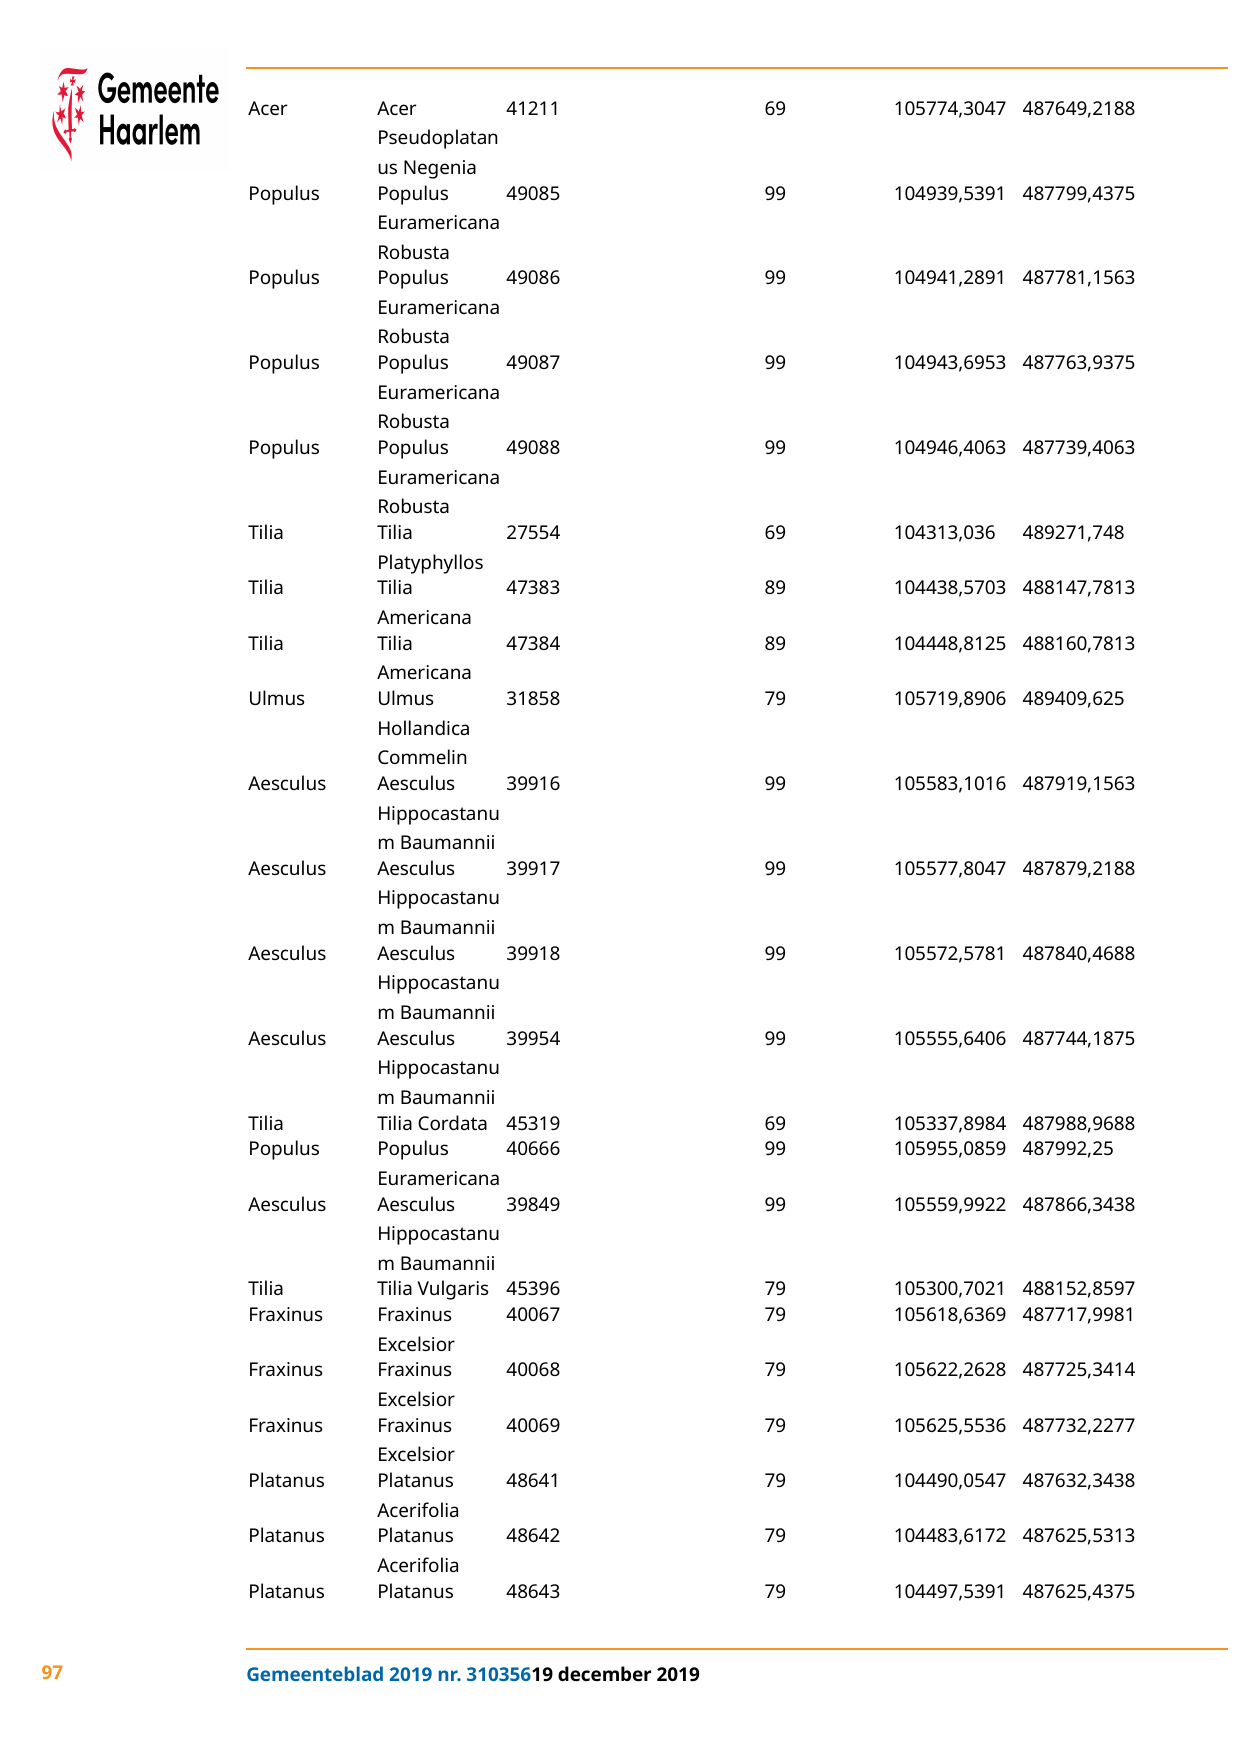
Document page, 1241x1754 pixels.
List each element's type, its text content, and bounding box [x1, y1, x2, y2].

table_cell 104941,2891 [894, 265, 1022, 349]
table_cell 104313,036 [894, 519, 1022, 574]
table_cell 488160,7813 [1023, 630, 1152, 685]
table_cell [635, 940, 764, 1025]
table_cell 104490,0547 [894, 1467, 1022, 1523]
table_cell Fraxinus [248, 1412, 377, 1467]
table_cell 40067 [506, 1301, 635, 1357]
table_cell Fraxinus Excelsior [377, 1412, 506, 1467]
table_cell 79 [764, 1301, 893, 1357]
table_cell Platanus [248, 1523, 377, 1578]
table_cell 41211 [506, 95, 635, 180]
table_cell 487840,4688 [1023, 940, 1152, 1025]
table_cell Ulmus Hollandica Commelin [377, 685, 506, 770]
table_cell 487649,2188 [1023, 95, 1152, 180]
table_cell [635, 1523, 764, 1578]
table_cell Tilia [248, 519, 377, 574]
table_cell 69 [764, 1110, 893, 1135]
table_cell 105583,1016 [894, 770, 1022, 855]
table_cell [635, 1025, 764, 1110]
table_cell [635, 1110, 764, 1135]
table_cell Ulmus [248, 685, 377, 770]
table_cell 104483,6172 [894, 1523, 1022, 1578]
table_cell [635, 855, 764, 940]
table_cell 99 [764, 350, 893, 434]
table_cell [635, 630, 764, 685]
table_cell Acer [248, 95, 377, 180]
table_cell 104946,4063 [894, 434, 1022, 519]
table_cell [635, 1191, 764, 1276]
table_cell Aesculus [248, 855, 377, 940]
table_cell 105555,6406 [894, 1025, 1022, 1110]
table_cell 105622,2628 [894, 1357, 1022, 1412]
table_cell Aesculus Hippocastanum Baumannii [377, 1191, 506, 1276]
table_cell Populus Euramericana Robusta [377, 180, 506, 264]
table_cell 105625,5536 [894, 1412, 1022, 1467]
table_cell 39917 [506, 855, 635, 940]
table_cell Tilia Vulgaris [377, 1276, 506, 1301]
table_cell 487625,4375 [1023, 1578, 1152, 1604]
table_cell 31858 [506, 685, 635, 770]
table_cell 45319 [506, 1110, 635, 1135]
table_cell Platanus [248, 1467, 377, 1523]
table_cell 49086 [506, 265, 635, 349]
table_cell 104497,5391 [894, 1578, 1022, 1604]
table_cell Fraxinus Excelsior [377, 1357, 506, 1412]
table_cell 69 [764, 95, 893, 180]
table_cell 40666 [506, 1135, 635, 1191]
table_cell 39954 [506, 1025, 635, 1110]
table_cell 104939,5391 [894, 180, 1022, 264]
table_cell [635, 685, 764, 770]
table_cell Fraxinus [248, 1357, 377, 1412]
table_cell Fraxinus [248, 1301, 377, 1357]
table_cell 489271,748 [1023, 519, 1152, 574]
table_cell Aesculus Hippocastanum Baumannii [377, 855, 506, 940]
table_cell 49085 [506, 180, 635, 264]
table_cell Platanus [248, 1578, 377, 1604]
table_cell [635, 1357, 764, 1412]
table_cell [635, 95, 764, 180]
table_cell 104448,8125 [894, 630, 1022, 685]
table_cell 487763,9375 [1023, 350, 1152, 434]
table_cell 99 [764, 1025, 893, 1110]
table_cell [635, 1301, 764, 1357]
table_cell 99 [764, 770, 893, 855]
table_cell [635, 770, 764, 855]
table_cell 48642 [506, 1523, 635, 1578]
table_cell 40068 [506, 1357, 635, 1412]
table_cell [635, 1135, 764, 1191]
table_cell Aesculus [248, 770, 377, 855]
table_cell 40069 [506, 1412, 635, 1467]
table_cell 39918 [506, 940, 635, 1025]
table_cell 99 [764, 1191, 893, 1276]
table_cell 488147,7813 [1023, 575, 1152, 630]
table_cell 47384 [506, 630, 635, 685]
table_cell 105577,8047 [894, 855, 1022, 940]
table_cell Fraxinus Excelsior [377, 1301, 506, 1357]
table_cell 487799,4375 [1023, 180, 1152, 264]
table_cell Populus [248, 180, 377, 264]
table_cell 48643 [506, 1578, 635, 1604]
table_cell Aesculus [248, 940, 377, 1025]
table_cell [635, 1276, 764, 1301]
table_cell [635, 434, 764, 519]
table_cell 89 [764, 575, 893, 630]
table_cell Populus Euramericana Robusta [377, 434, 506, 519]
table_cell Tilia [248, 575, 377, 630]
table_cell 99 [764, 855, 893, 940]
table_cell 99 [764, 180, 893, 264]
table_cell Tilia Platyphyllos [377, 519, 506, 574]
table_cell [635, 1412, 764, 1467]
table_cell 49087 [506, 350, 635, 434]
table_cell Aesculus Hippocastanum Baumannii [377, 1025, 506, 1110]
table_cell Aesculus Hippocastanum Baumannii [377, 770, 506, 855]
table_cell Tilia [248, 1110, 377, 1135]
table_cell 79 [764, 685, 893, 770]
table_cell 79 [764, 1412, 893, 1467]
table_cell 487632,3438 [1023, 1467, 1152, 1523]
table_cell [635, 180, 764, 264]
table_cell 105300,7021 [894, 1276, 1022, 1301]
table_cell 487866,3438 [1023, 1191, 1152, 1276]
table_cell 99 [764, 1135, 893, 1191]
table_cell [635, 265, 764, 349]
table_cell Aesculus [248, 1025, 377, 1110]
table_cell 489409,625 [1023, 685, 1152, 770]
table_cell 45396 [506, 1276, 635, 1301]
table_cell 487919,1563 [1023, 770, 1152, 855]
table_cell 99 [764, 265, 893, 349]
table_cell [635, 350, 764, 434]
table_cell 27554 [506, 519, 635, 574]
table_cell 105572,5781 [894, 940, 1022, 1025]
table_cell 487879,2188 [1023, 855, 1152, 940]
table_cell 105618,6369 [894, 1301, 1022, 1357]
table_cell Populus Euramericana Robusta [377, 350, 506, 434]
table_cell Populus [248, 265, 377, 349]
table_cell Populus Euramericana [377, 1135, 506, 1191]
table_cell Aesculus Hippocastanum Baumannii [377, 940, 506, 1025]
table_cell 104943,6953 [894, 350, 1022, 434]
table_cell Populus [248, 350, 377, 434]
table_cell 79 [764, 1357, 893, 1412]
table_cell Acer Pseudoplatanus Negenia [377, 95, 506, 180]
table_cell Aesculus [248, 1191, 377, 1276]
table_cell 79 [764, 1578, 893, 1604]
table_cell 487625,5313 [1023, 1523, 1152, 1578]
table_cell Platanus [377, 1578, 506, 1604]
picture [41, 47, 231, 172]
table_cell 99 [764, 940, 893, 1025]
table_cell 105337,8984 [894, 1110, 1022, 1135]
table_cell 39916 [506, 770, 635, 855]
table_cell 48641 [506, 1467, 635, 1523]
table_cell 487717,9981 [1023, 1301, 1152, 1357]
table_cell Populus Euramericana Robusta [377, 265, 506, 349]
table_cell 487732,2277 [1023, 1412, 1152, 1467]
table_cell 105719,8906 [894, 685, 1022, 770]
table_cell 487725,3414 [1023, 1357, 1152, 1412]
table_cell 99 [764, 434, 893, 519]
table_cell Tilia Americana [377, 630, 506, 685]
table_cell 487988,9688 [1023, 1110, 1152, 1135]
table_cell Tilia [248, 630, 377, 685]
table_cell [635, 575, 764, 630]
table_cell Platanus Acerifolia [377, 1523, 506, 1578]
table_cell Populus [248, 434, 377, 519]
table_cell 47383 [506, 575, 635, 630]
table_cell 105955,0859 [894, 1135, 1022, 1191]
table_cell [635, 1467, 764, 1523]
table_cell Platanus Acerifolia [377, 1467, 506, 1523]
table_cell 89 [764, 630, 893, 685]
table_cell 487781,1563 [1023, 265, 1152, 349]
table_cell 39849 [506, 1191, 635, 1276]
table_cell 487744,1875 [1023, 1025, 1152, 1110]
table_cell 49088 [506, 434, 635, 519]
table_cell 487739,4063 [1023, 434, 1152, 519]
table_cell [635, 519, 764, 574]
table_cell 487992,25 [1023, 1135, 1152, 1191]
table_cell Populus [248, 1135, 377, 1191]
table_cell Tilia [248, 1276, 377, 1301]
table_cell Tilia Cordata [377, 1110, 506, 1135]
table_cell 69 [764, 519, 893, 574]
table_cell [635, 1578, 764, 1604]
table_cell 79 [764, 1467, 893, 1523]
table_cell 79 [764, 1276, 893, 1301]
table_cell 488152,8597 [1023, 1276, 1152, 1301]
table_cell 79 [764, 1523, 893, 1578]
table_cell 105559,9922 [894, 1191, 1022, 1276]
table_cell 104438,5703 [894, 575, 1022, 630]
table_cell Tilia Americana [377, 575, 506, 630]
table_cell 105774,3047 [894, 95, 1022, 180]
